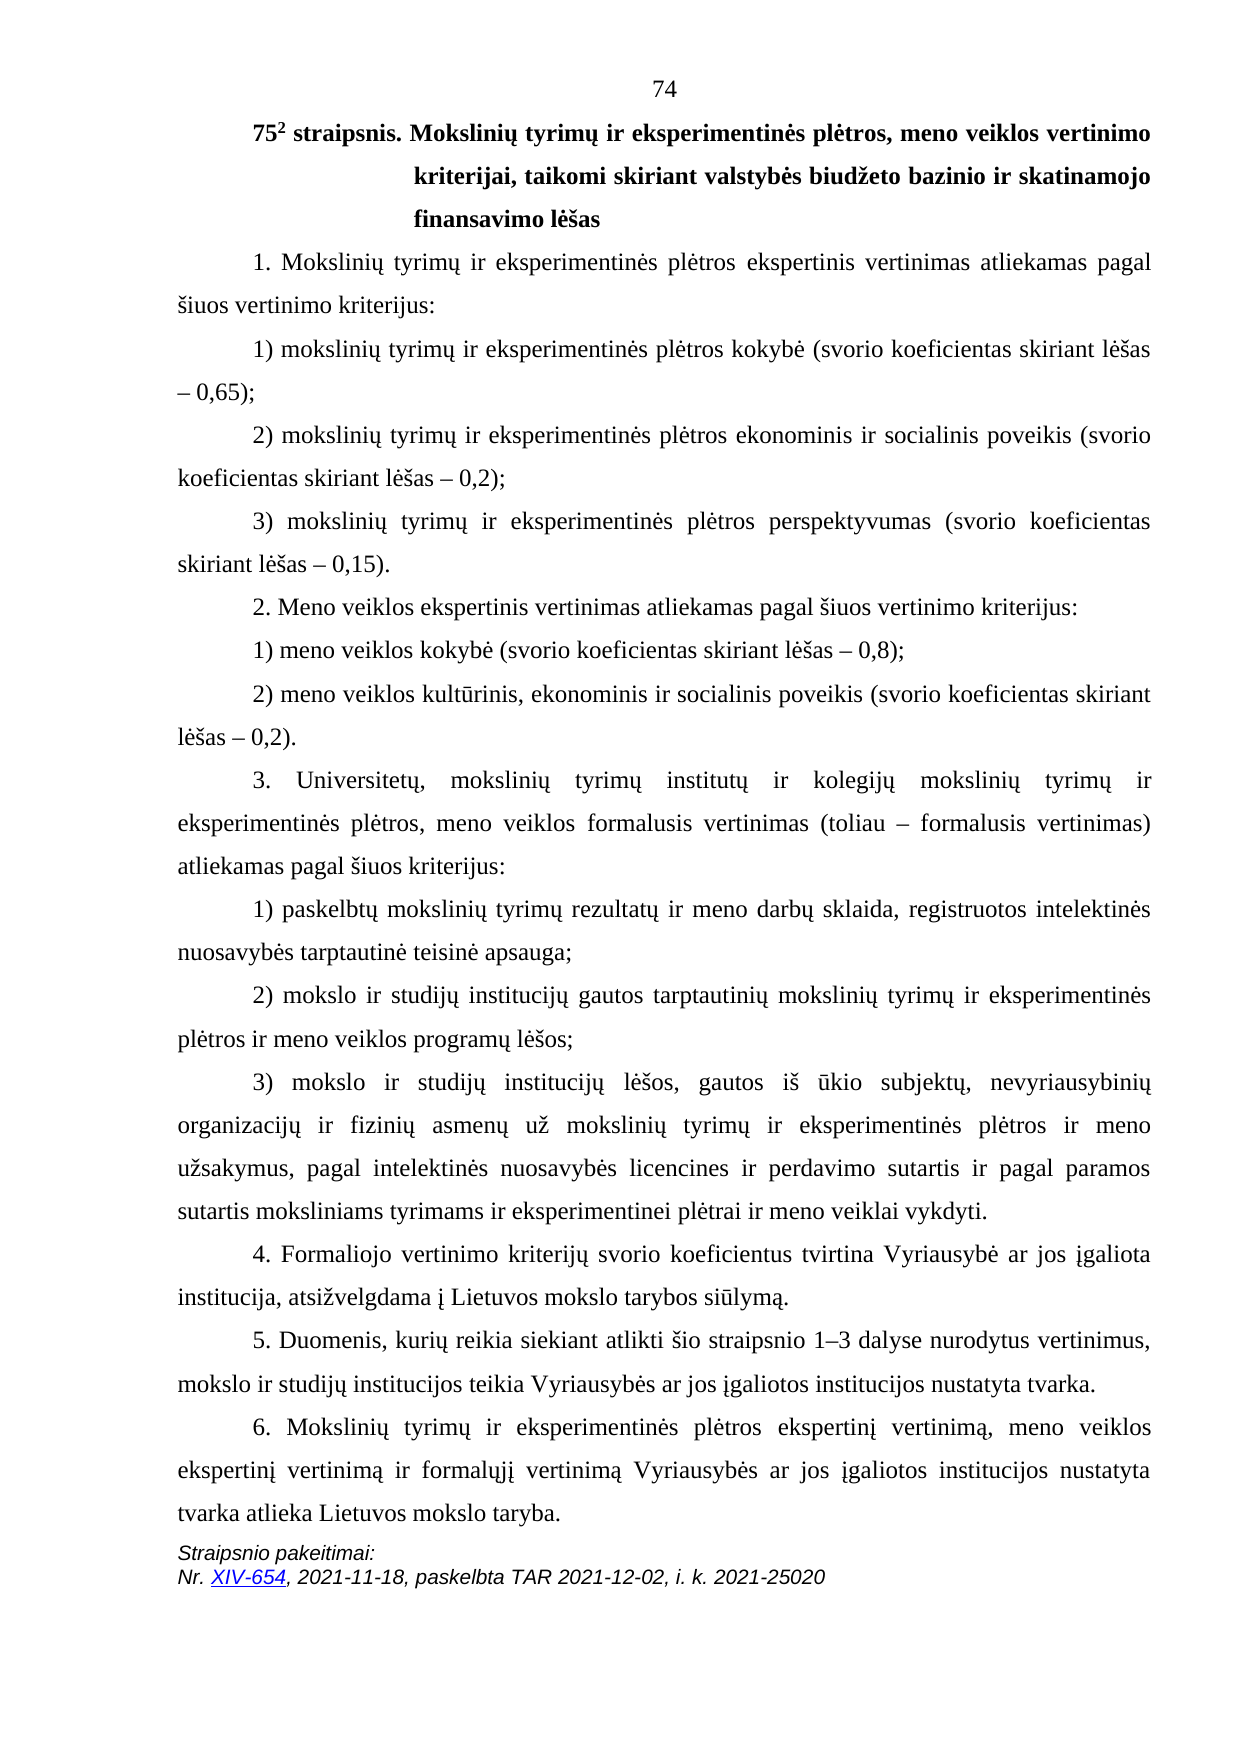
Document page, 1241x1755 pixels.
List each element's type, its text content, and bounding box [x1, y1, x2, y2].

text 2) mokslo ir studijų institucijų gautos tarptautinių mokslinių tyrimų ir eksperimentinės plėtros ir meno veiklos programų lėšos; [177, 981, 1152, 1052]
text Nr. XIV-654, 2021-11-18, paskelbta TAR 2021-12-02, i. k. 2021-25020 [177, 1565, 1152, 1589]
text 2) meno veiklos kultūrinis, ekonominis ir socialinis poveikis (svorio koeficientas skiriant lėšas – 0,2). [177, 679, 1152, 751]
text 4. Formaliojo vertinimo kriterijų svorio koeficientus tvirtina Vyriausybė ar jos įgaliota institucija, atsižvelgdama į Lietuvos mokslo tarybos siūlymą. [177, 1239, 1152, 1311]
text Straipsnio pakeitimai: [177, 1541, 1152, 1565]
text 5. Duomenis, kurių reikia siekiant atlikti šio straipsnio 1–3 dalyse nurodytus vertinimus, mokslo ir studijų institucijos teikia Vyriausybės ar jos įgaliotos institucijos nustatyta tvarka. [177, 1326, 1152, 1397]
text 3. Universitetų, mokslinių tyrimų institutų ir kolegijų mokslinių tyrimų ir eksperimentinės plėtros, meno veiklos formalusis vertinimas (toliau – formalusis vertinimas) atliekamas pagal šiuos kriterijus: [177, 765, 1152, 880]
text 2. Meno veiklos ekspertinis vertinimas atliekamas pagal šiuos vertinimo kriterijus: [177, 592, 1152, 621]
text 1) mokslinių tyrimų ir eksperimentinės plėtros kokybė (svorio koeficientas skiriant lėšas – 0,65); [177, 334, 1152, 406]
text 1. Mokslinių tyrimų ir eksperimentinės plėtros ekspertinis vertinimas atliekamas pagal šiuos vertinimo kriterijus: [177, 247, 1152, 319]
text 752 straipsnis. Mokslinių tyrimų ir eksperimentinės plėtros, meno veiklos vertinimo kriterijai, taikomi skiriant valstybės biudžeto bazinio ir skatinamojo finansavimo lėšas [252, 118, 1152, 233]
text 1) paskelbtų mokslinių tyrimų rezultatų ir meno darbų sklaida, registruotos intelektinės nuosavybės tarptautinė teisinė apsauga; [177, 894, 1152, 966]
text 1) meno veiklos kokybė (svorio koeficientas skiriant lėšas – 0,8); [177, 636, 1152, 664]
text 3) mokslinių tyrimų ir eksperimentinės plėtros perspektyvumas (svorio koeficientas skiriant lėšas – 0,15). [177, 506, 1152, 578]
text 3) mokslo ir studijų institucijų lėšos, gautos iš ūkio subjektų, nevyriausybinių organizacijų ir fizinių asmenų už mokslinių tyrimų ir eksperimentinės plėtros ir meno užsakymus, pagal intelektinės nuosavybės licencines ir perdavimo sutartis ir pagal paramos sutartis moksliniams tyrimams ir eksperimentinei plėtrai ir meno veiklai vykdyti. [177, 1067, 1152, 1225]
text 6. Mokslinių tyrimų ir eksperimentinės plėtros ekspertinį vertinimą, meno veiklos ekspertinį vertinimą ir formalųjį vertinimą Vyriausybės ar jos įgaliotos institucijos nustatyta tvarka atlieka Lietuvos mokslo taryba. [177, 1412, 1152, 1527]
text 2) mokslinių tyrimų ir eksperimentinės plėtros ekonominis ir socialinis poveikis (svorio koeficientas skiriant lėšas – 0,2); [177, 420, 1152, 492]
